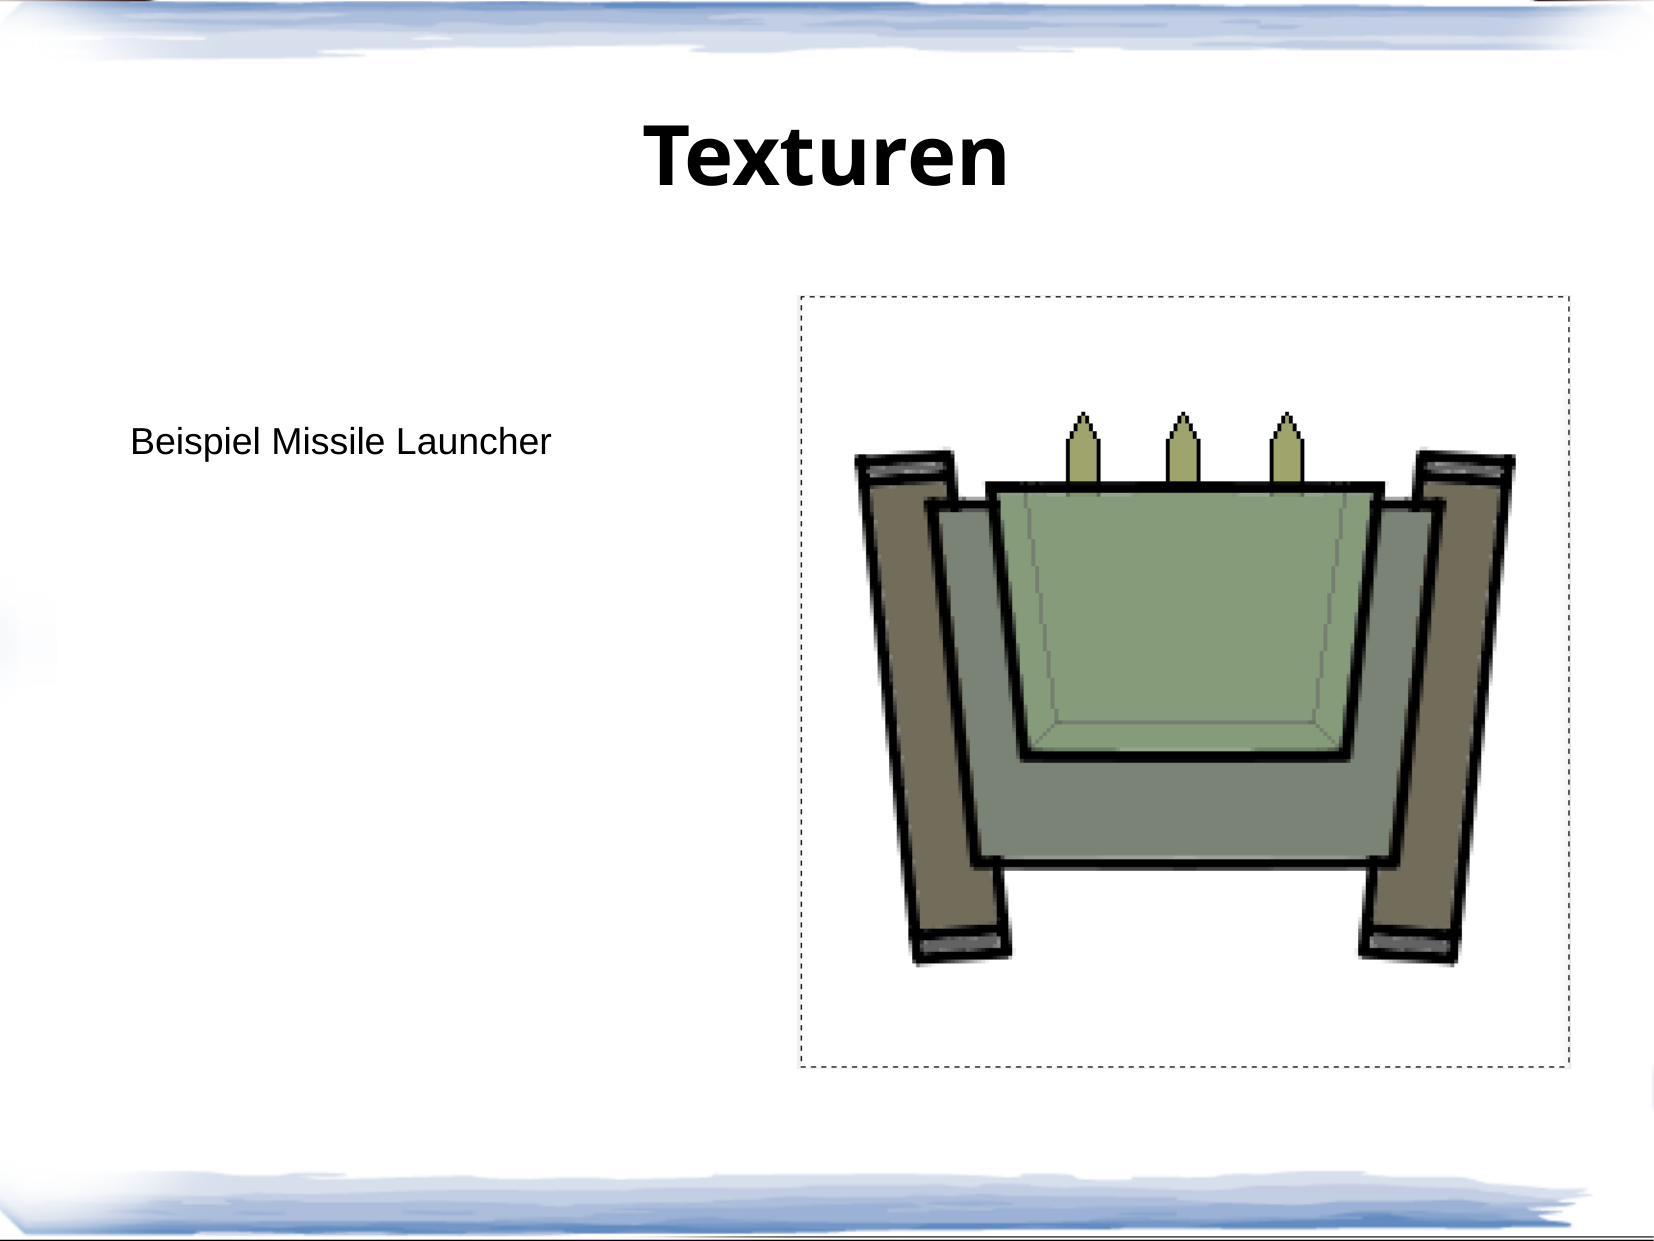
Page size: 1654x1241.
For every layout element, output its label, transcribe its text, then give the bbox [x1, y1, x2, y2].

text_box Beispiel Missile Launcher [115, 413, 567, 471]
picture [0, 0, 1654, 1241]
title Texturen [82, 49, 1571, 257]
